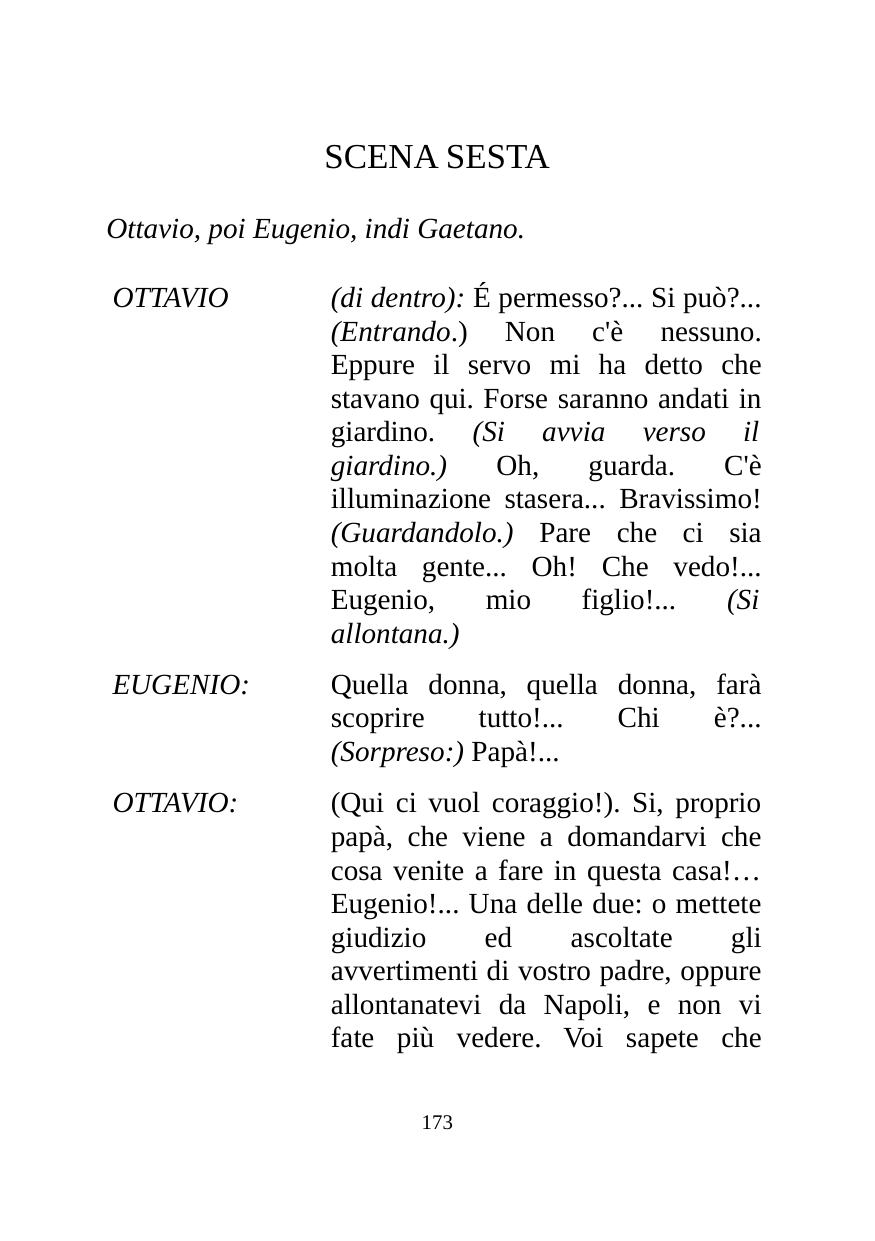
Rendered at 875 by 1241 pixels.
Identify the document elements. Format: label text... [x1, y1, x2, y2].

table_header OTTAVIO [106, 274, 325, 661]
text Ottavio, poi Eugenio, indi Gaetano. [106, 211, 768, 245]
table_cell OTTAVIO: [106, 780, 325, 1060]
subtitle SCENA SESTA [106, 136, 768, 176]
table_cell Quella donna, quella donna, farà scoprire tutto!... Chi è?... (Sorpreso:) Papà!... [325, 661, 768, 779]
table_cell EUGENIO: [106, 661, 325, 779]
table_header (di dentro): É permesso?... Si può?... (Entrando.) Non c'è nessuno. Eppure il servo mi ha detto che stavano qui. Forse saranno andati in giardino. (Si avvia verso il giardino.) Oh, guarda. C'è illuminazione stasera... Bravissimo! (Guardandolo.) Pare che ci sia molta gente... Oh! Che vedo!... Eugenio, mio figlio!... (Si allontana.) [325, 274, 768, 661]
table_cell (Qui ci vuol coraggio!). Si, proprio papà, che viene a domandarvi che cosa venite a fare in questa casa!… Eugenio!... Una delle due: o mettete giudizio ed ascoltate gli avvertimenti di vostro padre, oppure allontanatevi da Napoli, e non vi fate più vedere. Voi sapete che [325, 780, 768, 1060]
